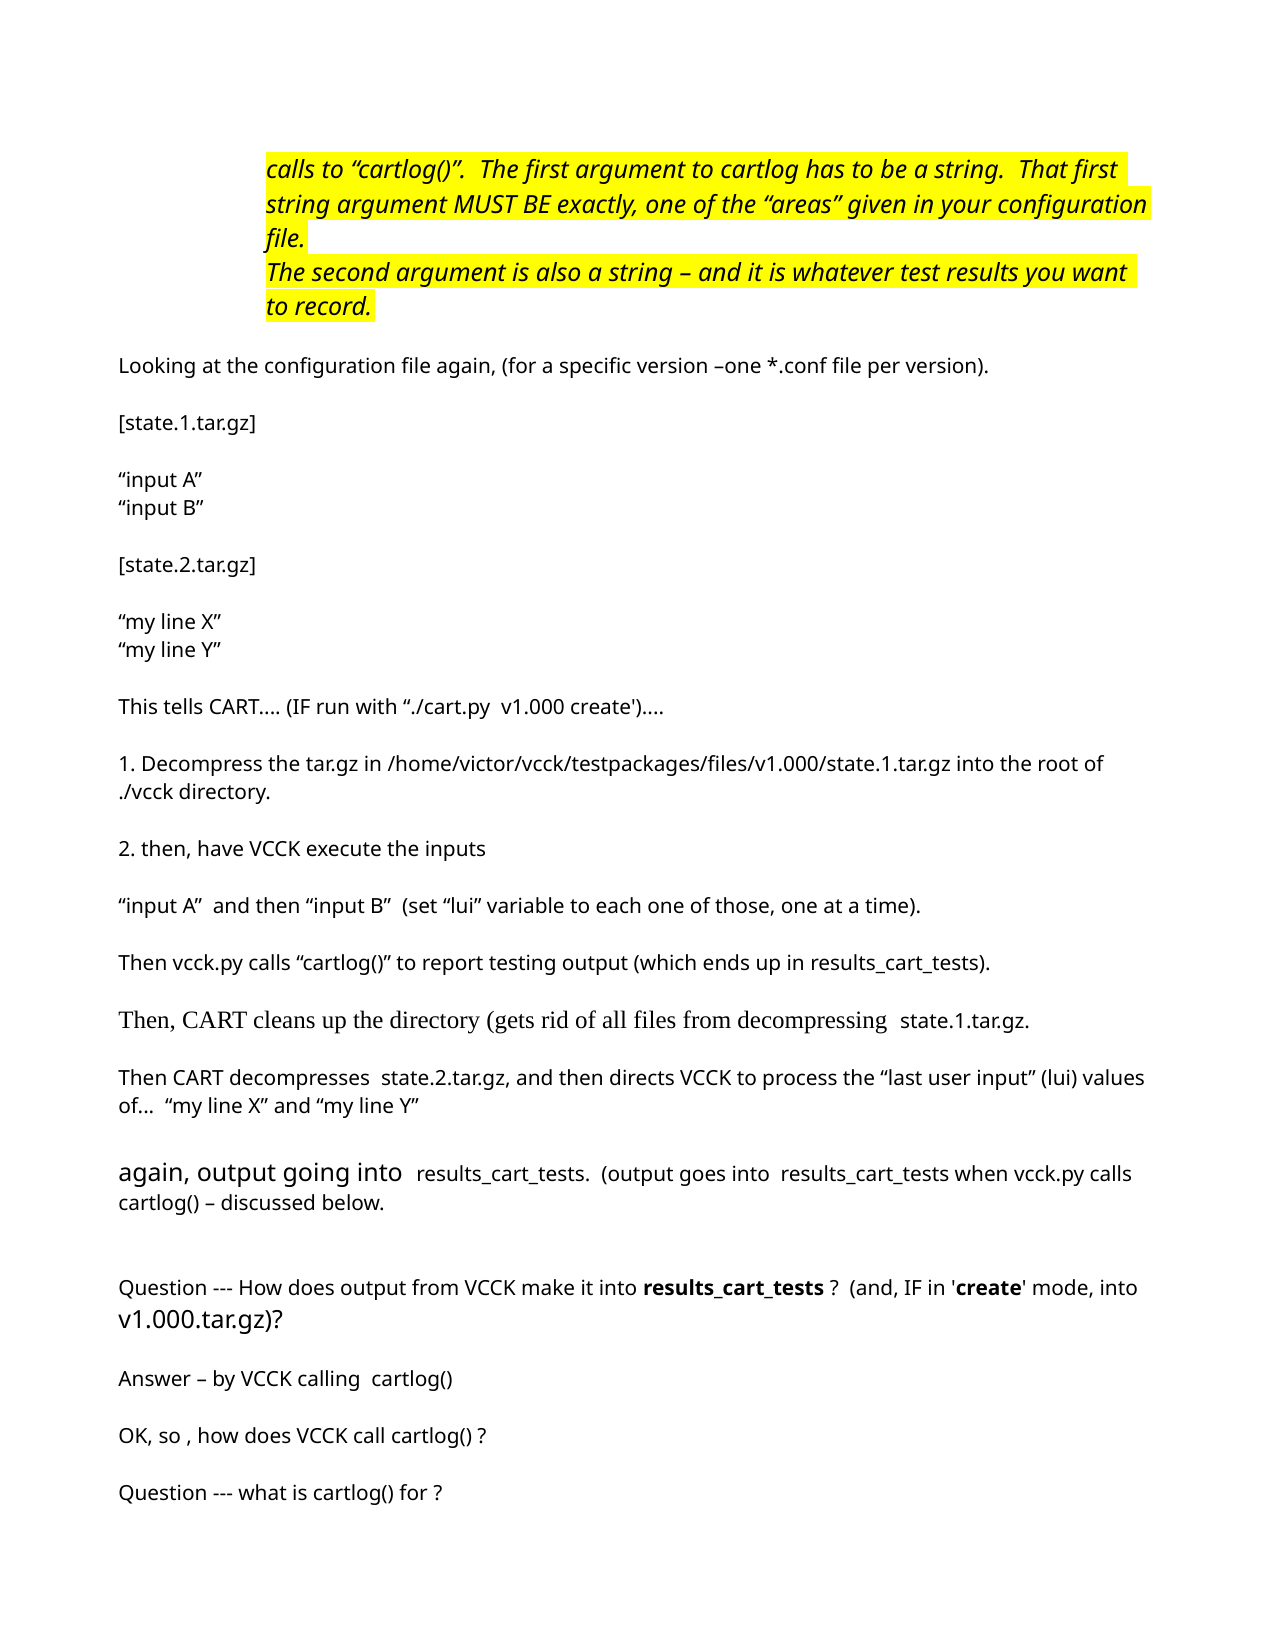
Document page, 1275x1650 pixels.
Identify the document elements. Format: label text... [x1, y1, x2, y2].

text [state.2.tar.gz] [118, 550, 1157, 578]
text Question --- How does output from VCCK make it into results_cart_tests ? (and, IF in 'create' mode, into v1.000.tar.gz)? [118, 1273, 1157, 1336]
text Question --- what is cartlog() for ? [118, 1478, 1157, 1507]
text “input B” [118, 493, 1157, 550]
text “my line X” [118, 607, 1157, 635]
text Then, CART cleans up the directory (gets rid of all files from decompressing state.1.tar.gz. [118, 1005, 1157, 1035]
text 1. Decompress the tar.gz in /home/victor/vcck/testpackages/files/v1.000/state.1.tar.gz into the root of ./vcck directory. [118, 749, 1157, 806]
text 2. then, have VCCK execute the inputs “input A” and then “input B” (set “lui” variable to each one of those, one at a time). [118, 834, 1157, 920]
text Then vcck.py calls “cartlog()” to report testing output (which ends up in results_cart_tests). [118, 948, 1157, 977]
text OK, so , how does VCCK call cartlog() ? [118, 1421, 1157, 1450]
text calls to “cartlog()”. The first argument to cartlog has to be a string. That first string argument MUST BE exactly, one of the “areas” given in your configuration file. The second argument is also a string – and it is whatever test results you want to record. [266, 152, 1157, 322]
text [state.1.tar.gz] [118, 408, 1157, 436]
text This tells CART.... (IF run with “./cart.py v1.000 create').... [118, 692, 1157, 749]
text “input A” [118, 465, 1157, 493]
text Then CART decompresses state.2.tar.gz, and then directs VCCK to process the “last user input” (lui) values of... “my line X” and “my line Y” [118, 1063, 1157, 1120]
text “my line Y” [118, 635, 1157, 664]
text Answer – by VCCK calling cartlog() [118, 1364, 1157, 1393]
text again, output going into results_cart_tests. (output goes into results_cart_tests when vcck.py calls cartlog() – discussed below. [118, 1154, 1157, 1217]
text Looking at the configuration file again, (for a specific version –one *.conf file per version). [118, 351, 1157, 379]
